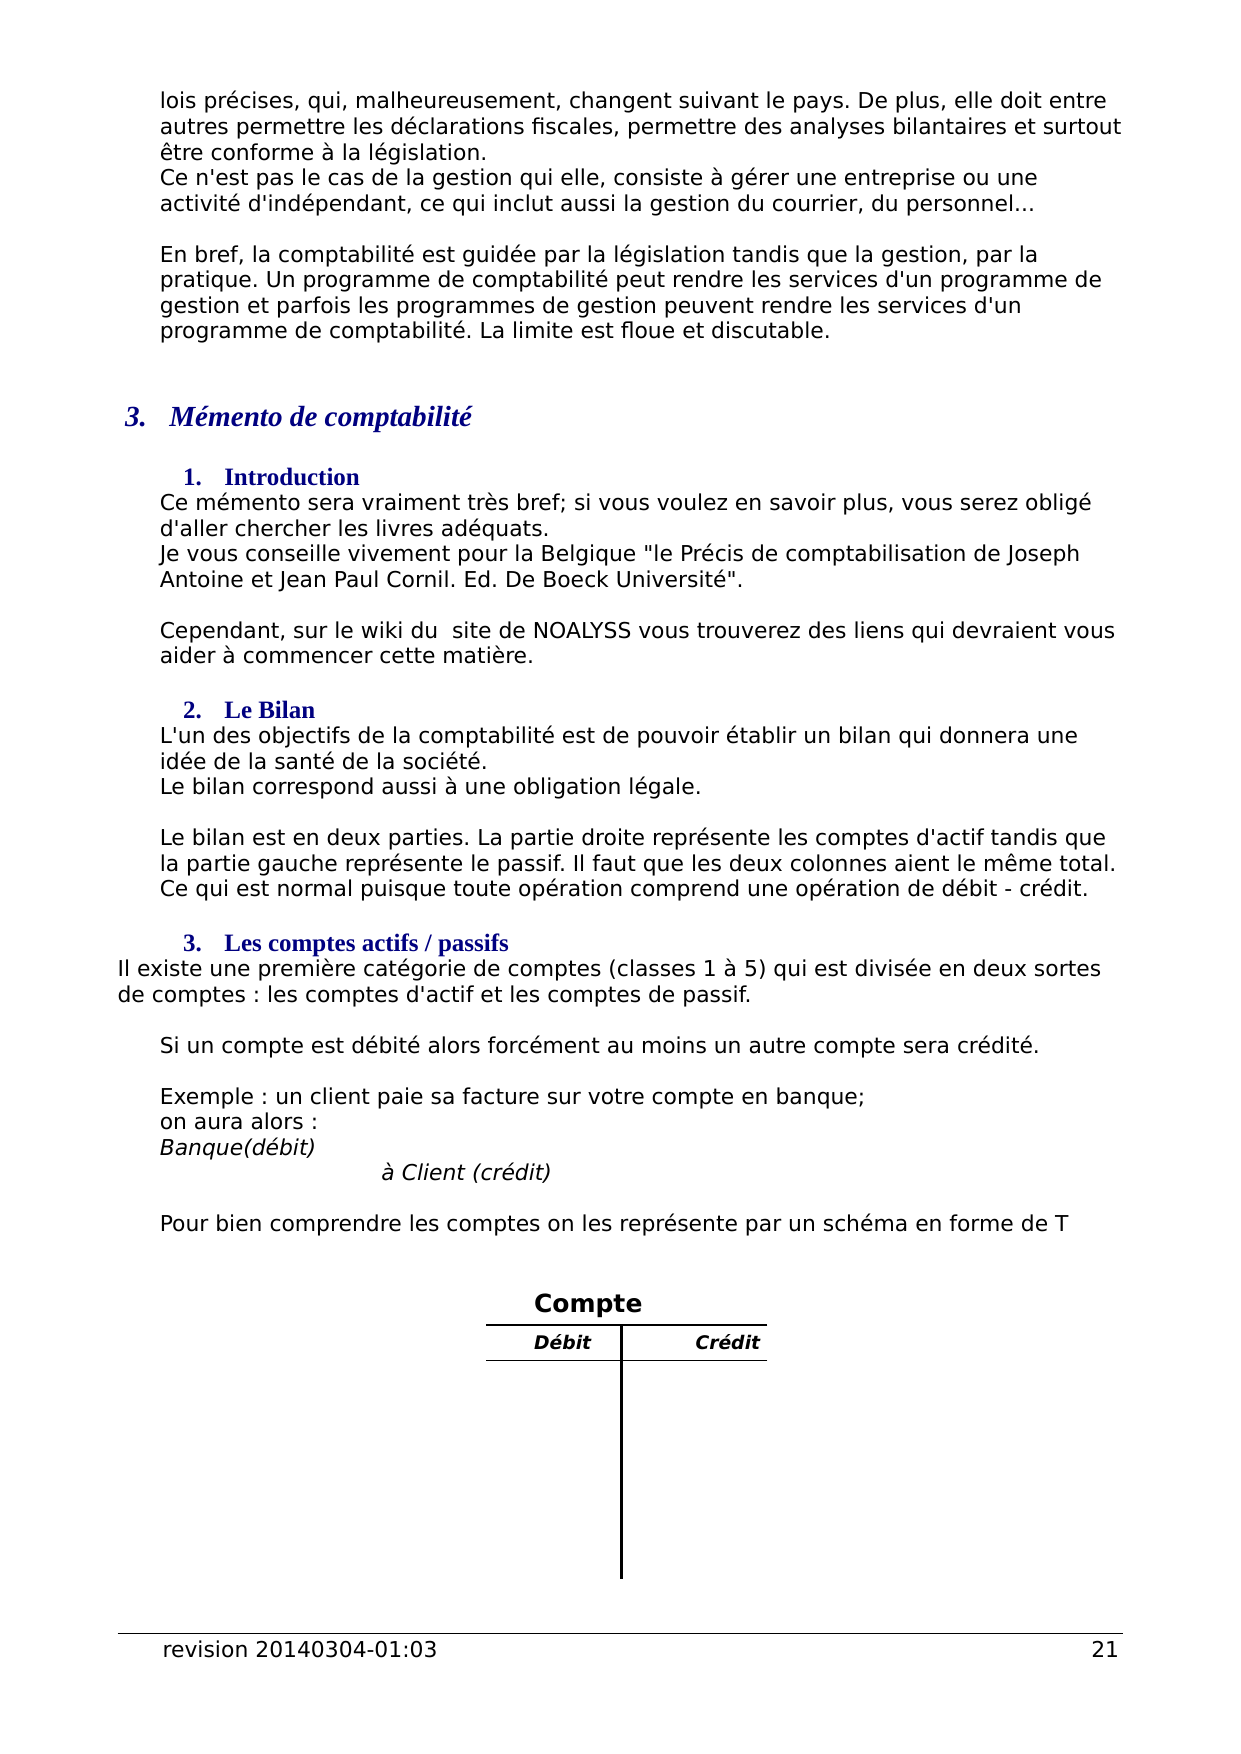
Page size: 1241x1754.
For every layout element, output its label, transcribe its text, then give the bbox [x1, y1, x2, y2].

text En bref, la comptabilité est guidée par la législation tandis que la gestion, par la pratique. Un programme de comptabilité peut rendre les services d'un programme de gestion et parfois les programmes de gestion peuvent rendre les services d'un programme de comptabilité. La limite est floue et discutable. [159, 242, 1123, 344]
subtitle Mémento de comptabilité [117, 399, 1123, 432]
subtitle Le Bilan [177, 695, 1123, 723]
text Banque(débit) [159, 1135, 1123, 1161]
text Cependant, sur le wiki du site de NOALYSS vous trouverez des liens qui devraient vous aider à commencer cette matière. [159, 618, 1123, 669]
text à Client (crédit) [159, 1161, 1123, 1186]
table_header Compte [486, 1262, 767, 1324]
text Pour bien comprendre les comptes on les représente par un schéma en forme de T [159, 1212, 1123, 1237]
subtitle Les comptes actifs / passifs [177, 928, 1123, 956]
text Il existe une première catégorie de comptes (classes 1 à 5) qui est divisée en deux sortes de comptes : les comptes d'actif et les comptes de passif. [117, 956, 1126, 1007]
text on aura alors : [159, 1109, 1123, 1135]
text Exemple : un client paie sa facture sur votre compte en banque; [159, 1084, 1123, 1109]
text Si un compte est débité alors forcément au moins un autre compte sera crédité. [159, 1033, 1123, 1058]
text Ce mémento sera vraiment très bref; si vous voulez en savoir plus, vous serez obligé d'aller chercher les livres adéquats. [159, 491, 1123, 542]
text lois précises, qui, malheureusement, changent suivant le pays. De plus, elle doit entre autres permettre les déclarations fiscales, permettre des analyses bilantaires et surtout être conforme à la législation. [159, 88, 1123, 165]
table_cell Débit [486, 1326, 620, 1360]
text L'un des objectifs de la comptabilité est de pouvoir établir un bilan qui donnera une idée de la santé de la société. [159, 723, 1123, 774]
subtitle Introduction [177, 462, 1123, 491]
text Le bilan correspond aussi à une obligation légale. [159, 774, 1123, 800]
text Je vous conseille vivement pour la Belgique "le Précis de comptabilisation de Joseph Antoine et Jean Paul Cornil. Ed. De Boeck Université". [159, 542, 1123, 593]
table_cell [623, 1361, 767, 1579]
table_cell [486, 1361, 620, 1579]
text Ce n'est pas le cas de la gestion qui elle, consiste à gérer une entreprise ou une activité d'indépendant, ce qui inclut aussi la gestion du courrier, du personnel... [159, 165, 1123, 216]
text Le bilan est en deux parties. La partie droite représente les comptes d'actif tandis que la partie gauche représente le passif. Il faut que les deux colonnes aient le même total. Ce qui est normal puisque toute opération comprend une opération de débit - crédit. [159, 826, 1123, 902]
table_cell Crédit [623, 1326, 767, 1360]
